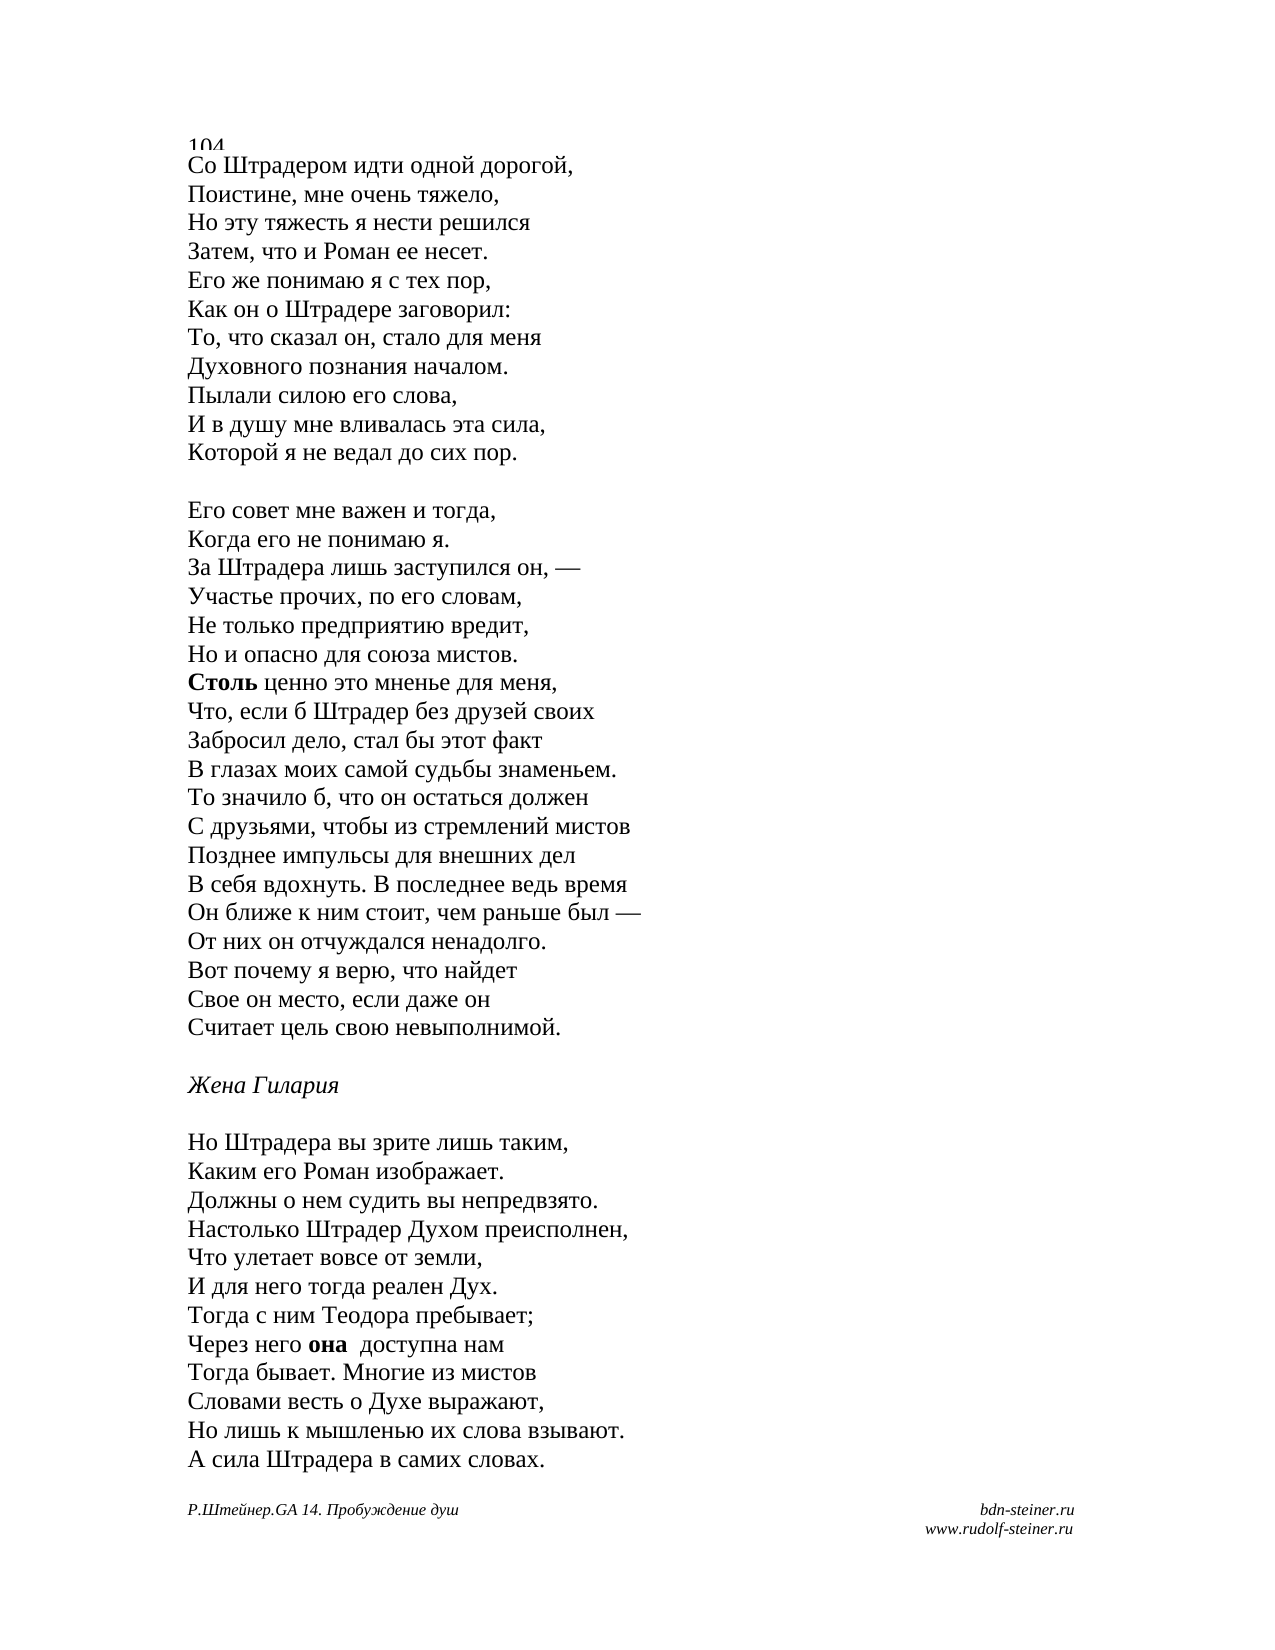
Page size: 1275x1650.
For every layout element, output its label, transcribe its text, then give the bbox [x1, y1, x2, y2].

text Со Штрадером идти одной дорогой, Поистине, мне очень тяжело, Но эту тяжесть я нести решился Затем, что и Роман ее несет. Его же понимаю я с тех пор, Как он о Штрадере заговорил: То, что сказал он, стало для меня Духовного познания началом. Пылали силою его слова, И в душу мне вливалась эта сила, Которой я не ведал до сих пор. [187, 150, 1087, 466]
text Его совет мне важен и тогда, Когда его не понимаю я. За Штрадера лишь заступился он, — Участье прочих, по его словам, Не только предприятию вредит, Но и опасно для союза мистов. Столь ценно это мненье для меня, Что, если б Штрадер без друзей своих Забросил дело, стал бы этот факт В глазах моих самой судьбы знаменьем. То значило б, что он остаться должен С друзьями, чтобы из стремлений мистов Позднее импульсы для внешних дел В себя вдохнуть. В последнее ведь время Он ближе к ним стоит, чем раньше был — От них он отчуждался ненадолго. Вот почему я верю, что найдет Свое он место, если даже он Считает цель свою невыполнимой. [187, 495, 1087, 1041]
text Но Штрадера вы зрите лишь таким, Каким его Роман изображает. Должны о нем судить вы непредвзято. Настолько Штрадер Духом преисполнен, Что улетает вовсе от земли, И для него тогда реален Дух. Тогда с ним Теодора пребывает; Через него она доступна нам Тогда бывает. Многие из мистов Словами весть о Духе выражают, Но лишь к мышленью их слова взывают. А сила Штрадера в самих словах. [187, 1127, 1087, 1472]
text Жена Гилария [187, 1070, 1087, 1099]
